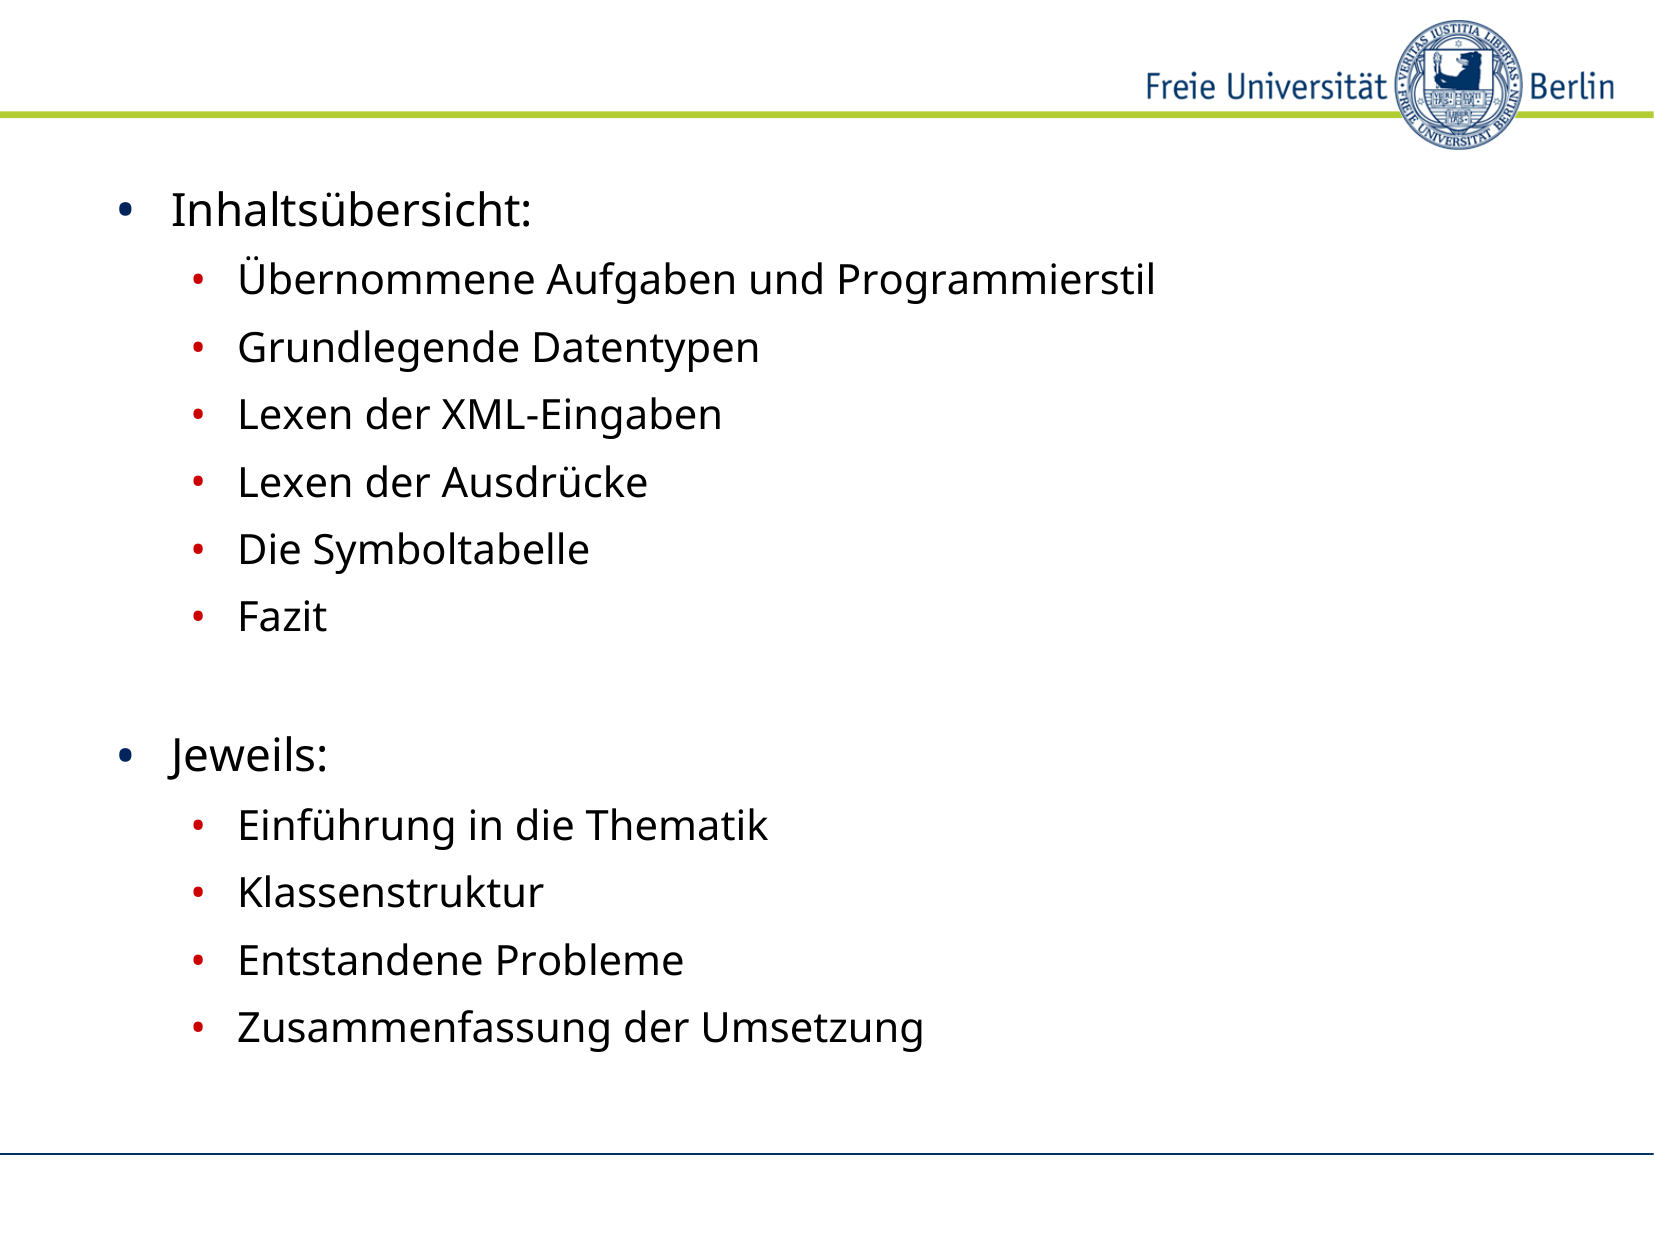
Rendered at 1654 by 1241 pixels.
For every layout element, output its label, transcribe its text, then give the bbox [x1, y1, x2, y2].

picture [1139, 20, 1620, 151]
list Inhaltsübersicht: Übernommene Aufgaben und Programmierstil Grundlegende Datentypen Lexen der XML-Eingaben Lexen der Ausdrücke Die Symboltabelle Fazit Jeweils: Einführung in die Thematik Klassenstruktur Entstandene Probleme Zusammenfassung der Umsetzung [115, 177, 1418, 969]
